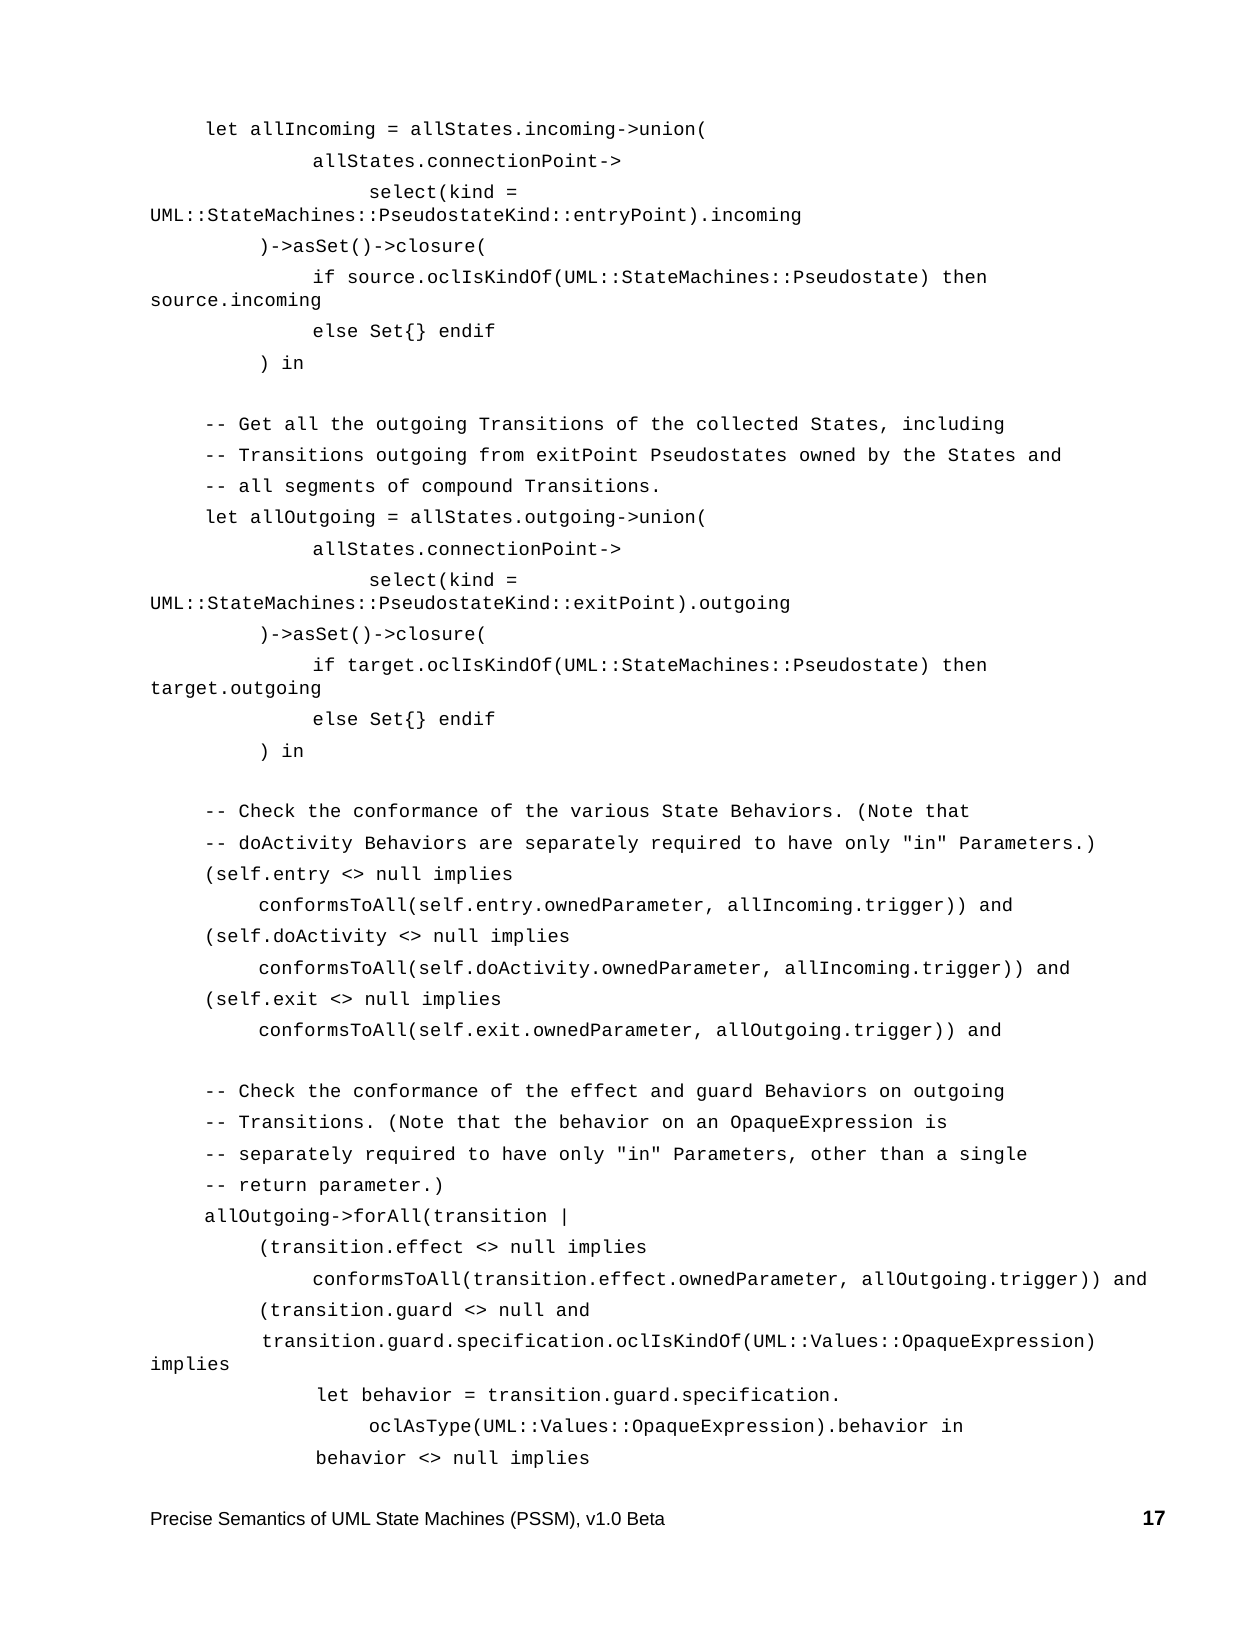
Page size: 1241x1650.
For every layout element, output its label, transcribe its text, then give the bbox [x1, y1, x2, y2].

text (transition.guard <> null and [150, 1299, 1166, 1322]
text -- all segments of compound Transitions. [150, 475, 1166, 498]
text let allOutgoing = allStates.outgoing->union( [150, 506, 1166, 529]
text let behavior = transition.guard.specification. [150, 1384, 1166, 1407]
text else Set{} endif [150, 708, 1166, 731]
text (self.exit <> null implies [150, 988, 1166, 1011]
text conformsToAll(self.entry.ownedParameter, allIncoming.trigger)) and [150, 894, 1166, 917]
text conformsToAll(self.doActivity.ownedParameter, allIncoming.trigger)) and [150, 957, 1166, 980]
text oclAsType(UML::Values::OpaqueExpression).behavior in [150, 1416, 1166, 1438]
text let allIncoming = allStates.incoming->union( [150, 118, 1166, 141]
text transition.guard.specification.oclIsKindOf(UML::Values::OpaqueExpression) implies [150, 1330, 1166, 1376]
text )->asSet()->closure( [150, 623, 1166, 646]
text -- Get all the outgoing Transitions of the collected States, including [150, 413, 1166, 436]
text -- separately required to have only "in" Parameters, other than a single [150, 1143, 1166, 1166]
text allStates.connectionPoint-> [150, 538, 1166, 561]
text (self.doActivity <> null implies [150, 926, 1166, 948]
text -- Check the conformance of the effect and guard Behaviors on outgoing [150, 1080, 1166, 1103]
text ) in [150, 740, 1166, 763]
text ) in [150, 352, 1166, 375]
text if source.oclIsKindOf(UML::StateMachines::Pseudostate) then source.incoming [150, 266, 1166, 312]
text behavior <> null implies [150, 1447, 1166, 1470]
text (self.entry <> null implies [150, 863, 1166, 886]
text select(kind = UML::StateMachines::PseudostateKind::entryPoint).incoming [150, 181, 1166, 227]
text conformsToAll(transition.effect.ownedParameter, allOutgoing.trigger)) and [150, 1268, 1166, 1291]
text -- Transitions. (Note that the behavior on an OpaqueExpression is [150, 1111, 1166, 1134]
text select(kind = UML::StateMachines::PseudostateKind::exitPoint).outgoing [150, 569, 1166, 615]
text -- doActivity Behaviors are separately required to have only "in" Parameters.) [150, 832, 1166, 855]
text (transition.effect <> null implies [150, 1236, 1166, 1259]
text allStates.connectionPoint-> [150, 150, 1166, 173]
text conformsToAll(self.exit.ownedParameter, allOutgoing.trigger)) and [150, 1019, 1166, 1042]
text -- Transitions outgoing from exitPoint Pseudostates owned by the States and [150, 444, 1166, 467]
text -- Check the conformance of the various State Behaviors. (Note that [150, 801, 1166, 823]
text if target.oclIsKindOf(UML::StateMachines::Pseudostate) then target.outgoing [150, 654, 1166, 700]
text -- return parameter.) [150, 1174, 1166, 1197]
text )->asSet()->closure( [150, 235, 1166, 258]
text allOutgoing->forAll(transition | [150, 1205, 1166, 1228]
text else Set{} endif [150, 321, 1166, 343]
